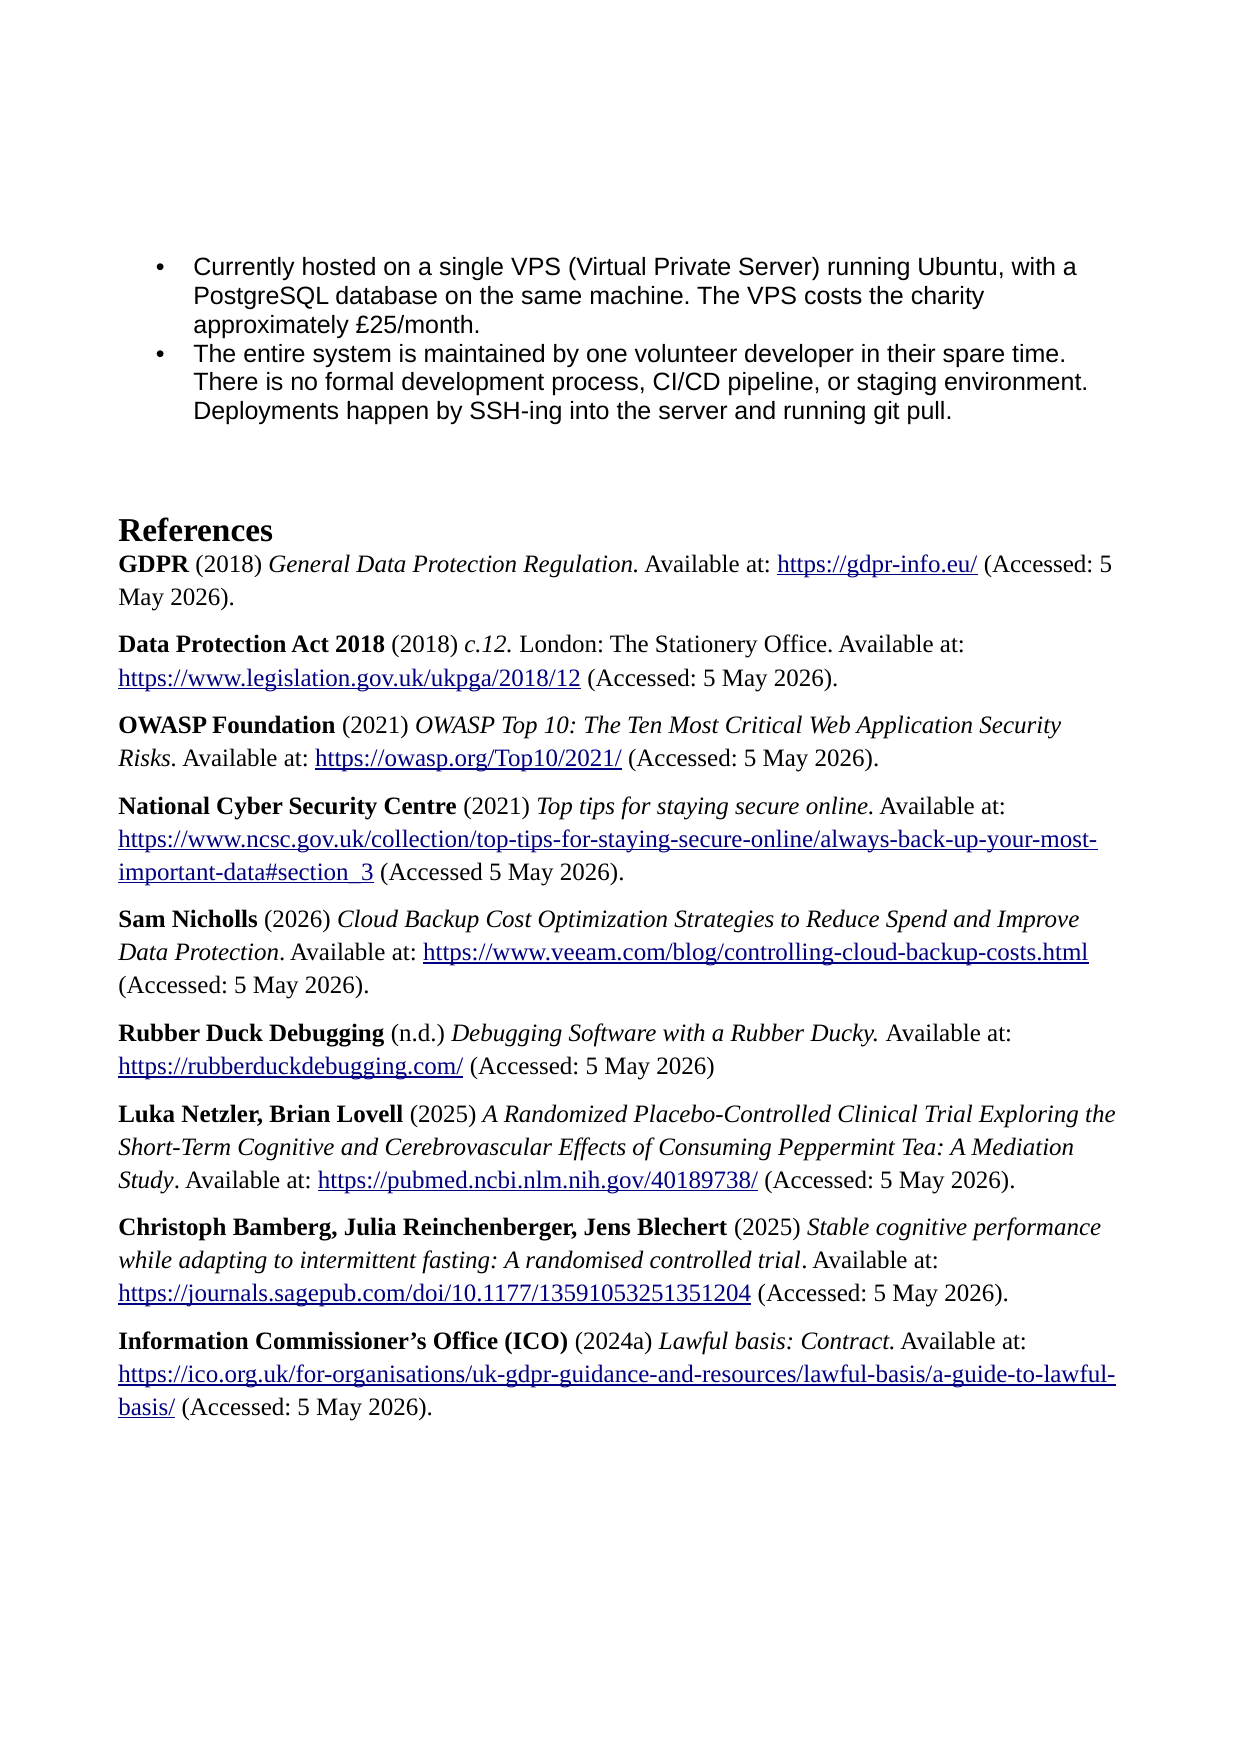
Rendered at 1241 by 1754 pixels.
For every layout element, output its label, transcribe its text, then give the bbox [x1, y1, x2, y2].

list The entire system is maintained by one volunteer developer in their spare time. There is no formal development process, CI/CD pipeline, or staging environment. Deployments happen by SSH-ing into the server and running git pull. [156, 338, 1122, 425]
text Data Protection Act 2018 (2018) c.12. London: The Stationery Office. Available at: https://www.legislation.gov.uk/ukpga/2018/12 (Accessed: 5 May 2026). [118, 629, 1122, 691]
text Sam Nicholls (2026) Cloud Backup Cost Optimization Strategies to Reduce Spend and Improve Data Protection. Available at: https://www.veeam.com/blog/controlling-cloud-backup-costs.html (Accessed: 5 May 2026). [118, 904, 1122, 999]
list Currently hosted on a single VPS (Virtual Private Server) running Ubuntu, with a PostgreSQL database on the same machine. The VPS costs the charity approximately £25/month. [156, 252, 1122, 338]
text Information Commissioner’s Office (ICO) (2024a) Lawful basis: Contract. Available at: https://ico.org.uk/for-organisations/uk-gdpr-guidance-and-resources/lawful-basis/a-guide-to-lawful-basis/ (Accessed: 5 May 2026). [118, 1326, 1122, 1421]
text Christoph Bamberg, Julia Reinchenberger, Jens Blechert (2025) Stable cognitive performance while adapting to intermittent fasting: A randomised controlled trial. Available at: https://journals.sagepub.com/doi/10.1177/13591053251351204 (Accessed: 5 May 2026). [118, 1212, 1122, 1307]
text OWASP Foundation (2021) OWASP Top 10: The Ten Most Critical Web Application Security Risks. Available at: https://owasp.org/Top10/2021/ (Accessed: 5 May 2026). [118, 710, 1122, 772]
text Luka Netzler, Brian Lovell (2025) A Randomized Placebo-Controlled Clinical Trial Exploring the Short-Term Cognitive and Cerebrovascular Effects of Consuming Peppermint Tea: A Mediation Study. Available at: https://pubmed.ncbi.nlm.nih.gov/40189738/ (Accessed: 5 May 2026). [118, 1099, 1122, 1193]
text Rubber Duck Debugging (n.d.) Debugging Software with a Rubber Ducky. Available at: https://rubberduckdebugging.com/ (Accessed: 5 May 2026) [118, 1018, 1122, 1080]
text GDPR (2018) General Data Protection Regulation. Available at: https://gdpr-info.eu/ (Accessed: 5 May 2026). [118, 549, 1122, 611]
text National Cyber Security Centre (2021) Top tips for staying secure online. Available at: https://www.ncsc.gov.uk/collection/top-tips-for-staying-secure-online/always-back-up-your-most-important-data#section_3 (Accessed 5 May 2026). [118, 791, 1122, 886]
text References [118, 511, 1122, 549]
